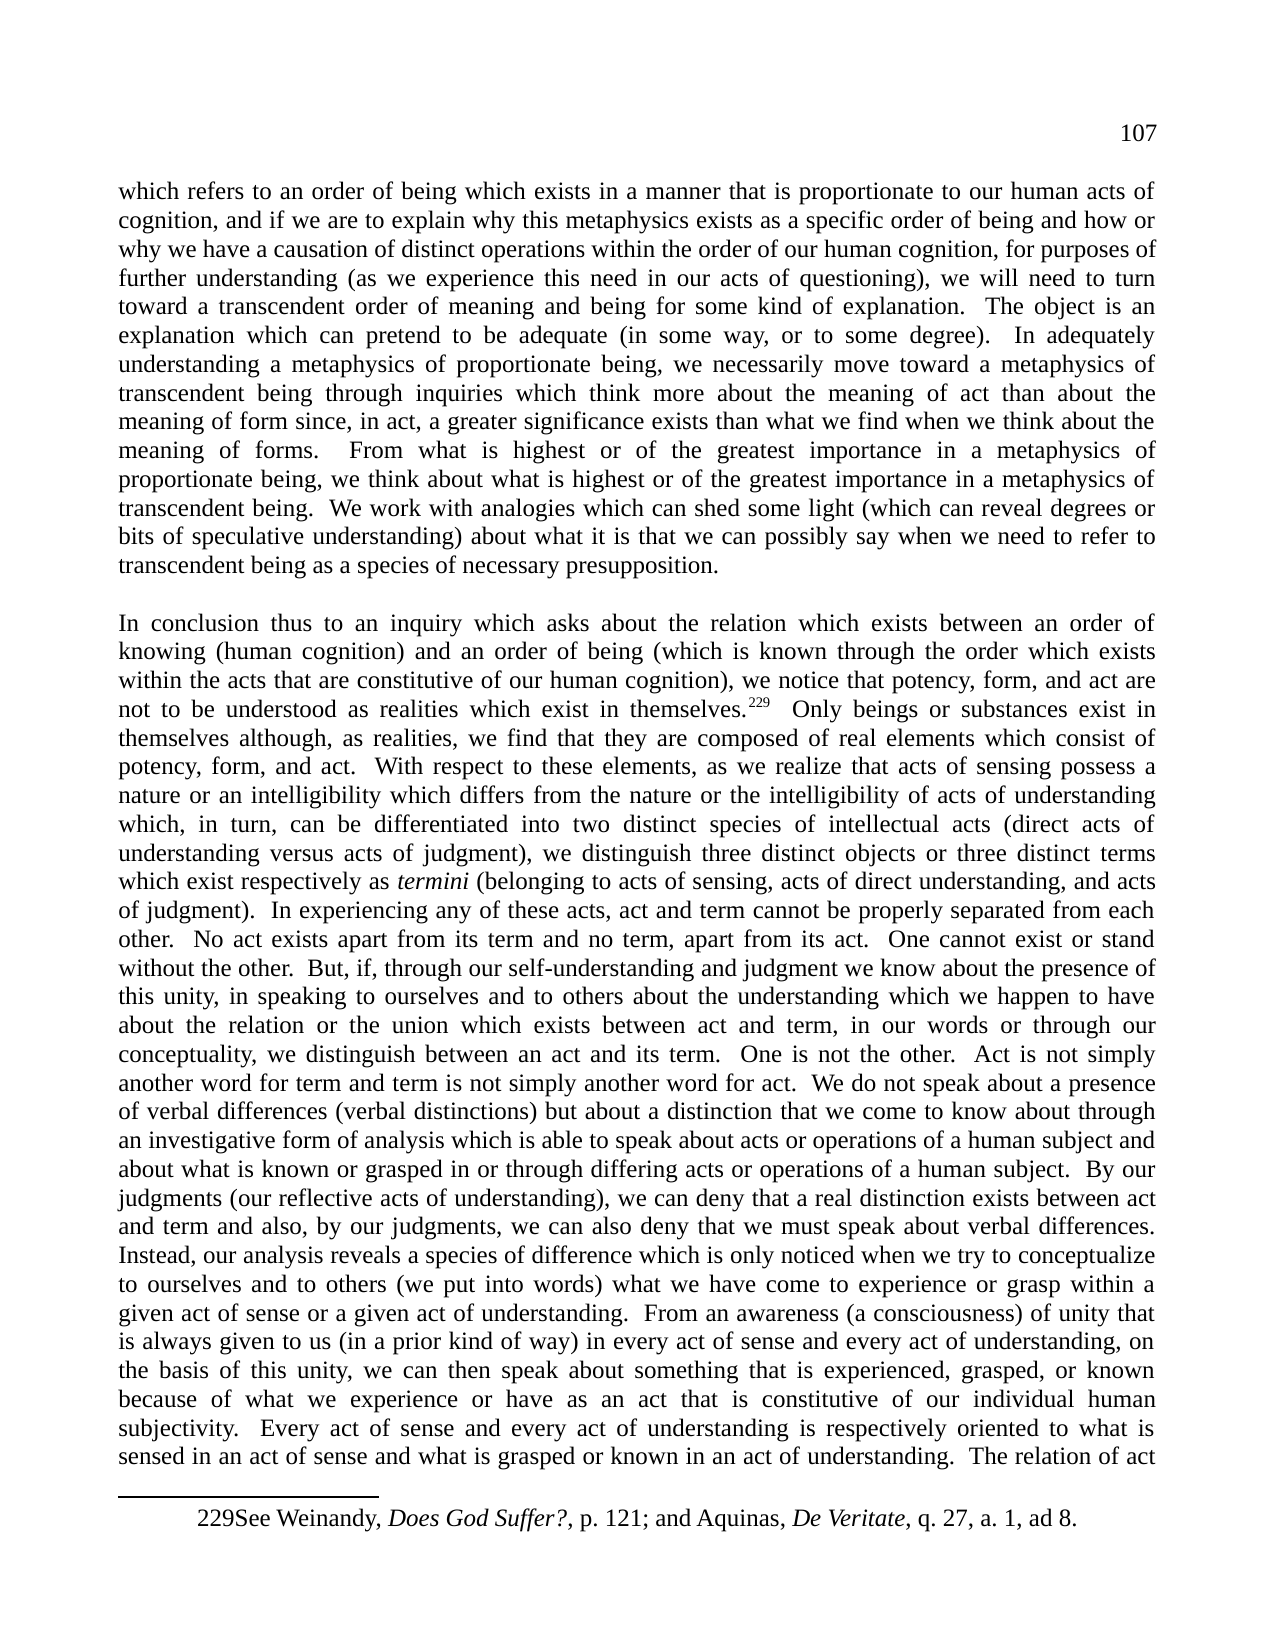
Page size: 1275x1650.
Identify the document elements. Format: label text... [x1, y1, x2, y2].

text which refers to an order of being which exists in a manner that is proportionate to our human acts of cognition, and if we are to explain why this metaphysics exists as a specific order of being and how or why we have a causation of distinct operations within the order of our human cognition, for purposes of further understanding (as we experience this need in our acts of questioning), we will need to turn toward a transcendent order of meaning and being for some kind of explanation. The object is an explanation which can pretend to be adequate (in some way, or to some degree). In adequately understanding a metaphysics of proportionate being, we necessarily move toward a metaphysics of transcendent being through inquiries which think more about the meaning of act than about the meaning of form since, in act, a greater significance exists than what we find when we think about the meaning of forms. From what is highest or of the greatest importance in a metaphysics of proportionate being, we think about what is highest or of the greatest importance in a metaphysics of transcendent being. We work with analogies which can shed some light (which can reveal degrees or bits of speculative understanding) about what it is that we can possibly say when we need to refer to transcendent being as a species of necessary presupposition. [118, 176, 1157, 579]
text In conclusion thus to an inquiry which asks about the relation which exists between an order of knowing (human cognition) and an order of being (which is known through the order which exists within the acts that are constitutive of our human cognition), we notice that potency, form, and act are not to be understood as realities which exist in themselves. Only beings or substances exist in themselves although, as realities, we find that they are composed of real elements which consist of potency, form, and act. With respect to these elements, as we realize that acts of sensing possess a nature or an intelligibility which differs from the nature or the intelligibility of acts of understanding which, in turn, can be differentiated into two distinct species of intellectual acts (direct acts of understanding versus acts of judgment), we distinguish three distinct objects or three distinct terms which exist respectively as termini (belonging to acts of sensing, acts of direct understanding, and acts of judgment). In experiencing any of these acts, act and term cannot be properly separated from each other. No act exists apart from its term and no term, apart from its act. One cannot exist or stand without the other. But, if, through our self-understanding and judgment we know about the presence of this unity, in speaking to ourselves and to others about the understanding which we happen to have about the relation or the union which exists between act and term, in our words or through our conceptuality, we distinguish between an act and its term. One is not the other. Act is not simply another word for term and term is not simply another word for act. We do not speak about a presence of verbal differences (verbal distinctions) but about a distinction that we come to know about through an investigative form of analysis which is able to speak about acts or operations of a human subject and about what is known or grasped in or through differing acts or operations of a human subject. By our judgments (our reflective acts of understanding), we can deny that a real distinction exists between act and term and also, by our judgments, we can also deny that we must speak about verbal differences. Instead, our analysis reveals a species of difference which is only noticed when we try to conceptualize to ourselves and to others (we put into words) what we have come to experience or grasp within a given act of sense or a given act of understanding. From an awareness (a consciousness) of unity that is always given to us (in a prior kind of way) in every act of sense and every act of understanding, on the basis of this unity, we can then speak about something that is experienced, grasped, or known because of what we experience or have as an act that is constitutive of our individual human subjectivity. Every act of sense and every act of understanding is respectively oriented to what is sensed in an act of sense and what is grasped or known in an act of understanding. The relation of act [118, 608, 1157, 1470]
text See Weinandy, Does God Suffer?, p. 121; and Aquinas, De Veritate, q. 27, a. 1, ad 8. [118, 1503, 1157, 1532]
